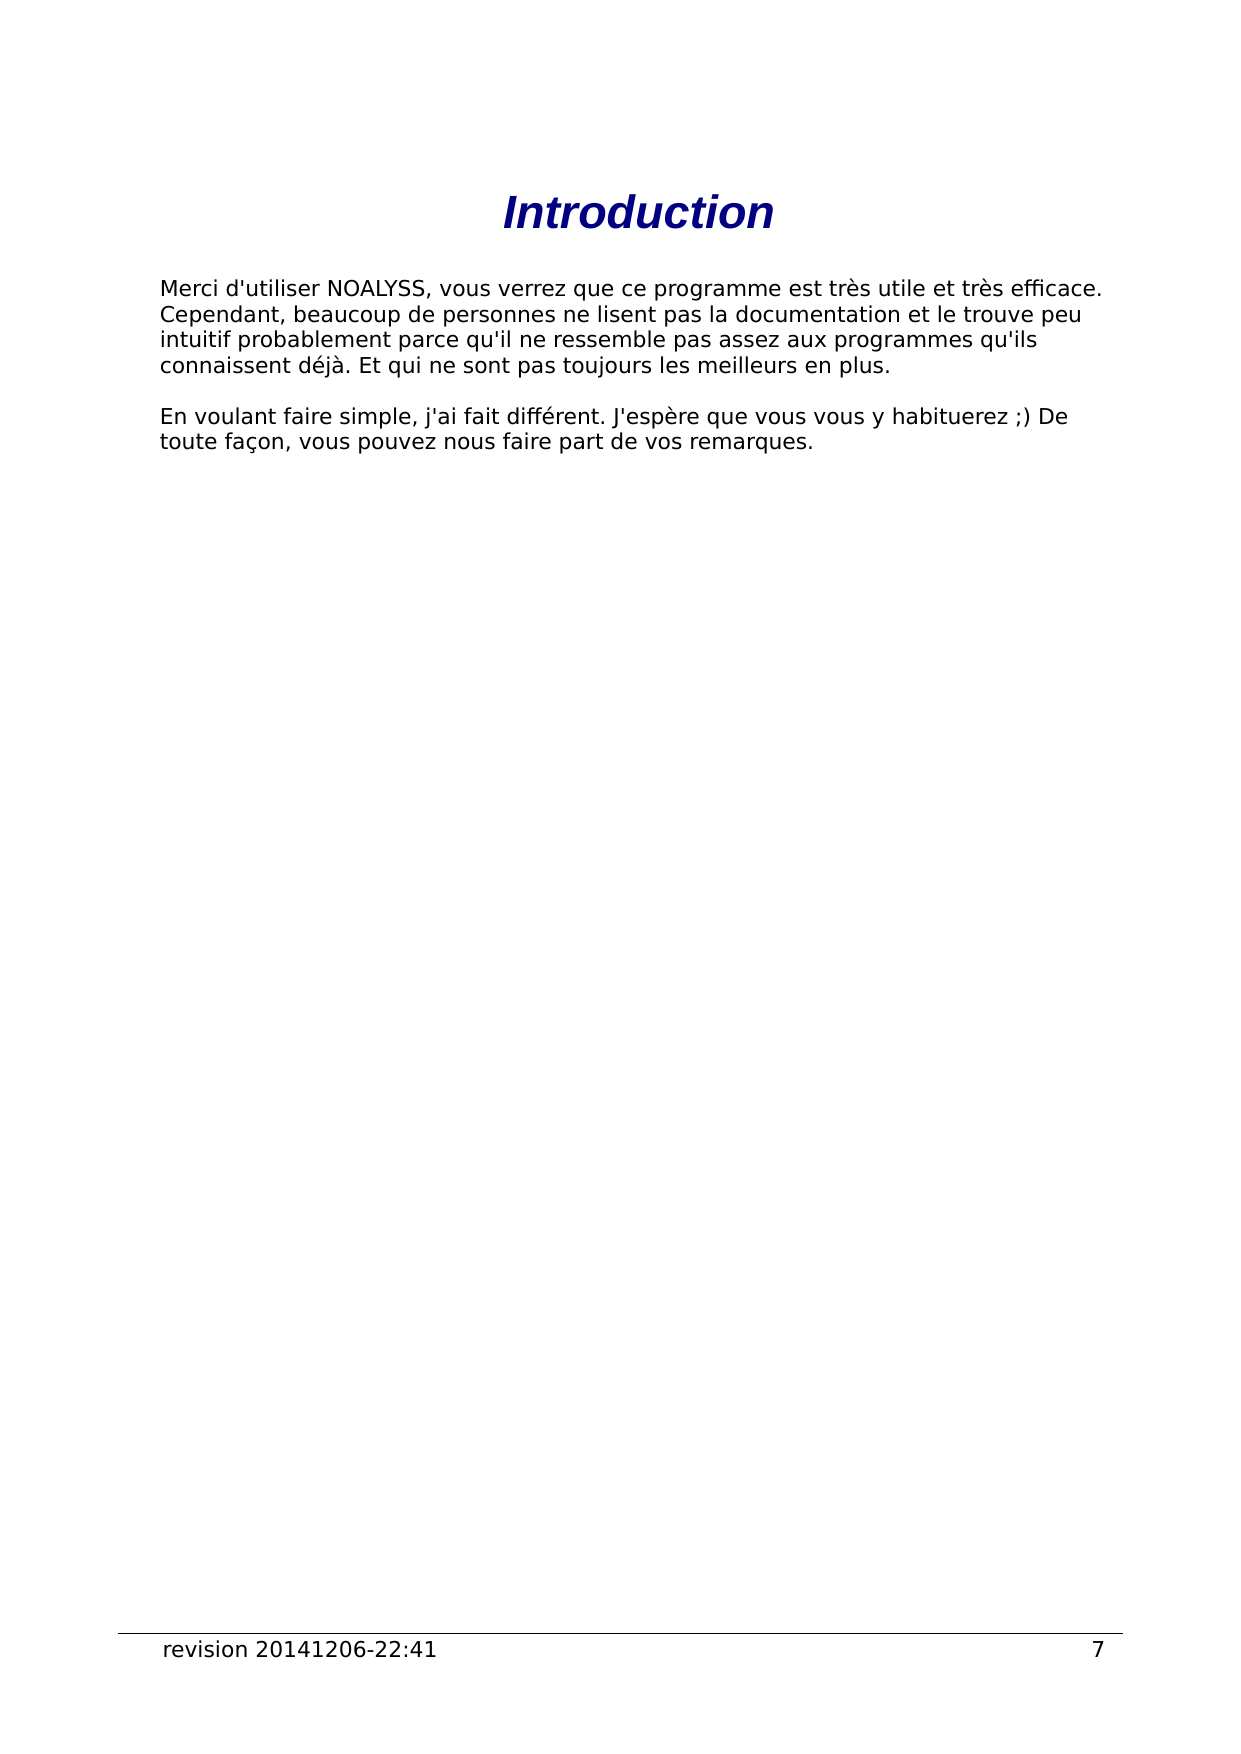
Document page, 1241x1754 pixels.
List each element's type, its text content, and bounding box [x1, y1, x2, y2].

subtitle Introduction [159, 184, 1123, 238]
text Merci d'utiliser NOALYSS, vous verrez que ce programme est très utile et très efficace. Cependant, beaucoup de personnes ne lisent pas la documentation et le trouve peu intuitif probablement parce qu'il ne ressemble pas assez aux programmes qu'ils connaissent déjà. Et qui ne sont pas toujours les meilleurs en plus. [159, 276, 1123, 378]
text En voulant faire simple, j'ai fait différent. J'espère que vous vous y habituerez ;) De toute façon, vous pouvez nous faire part de vos remarques. [159, 404, 1123, 455]
